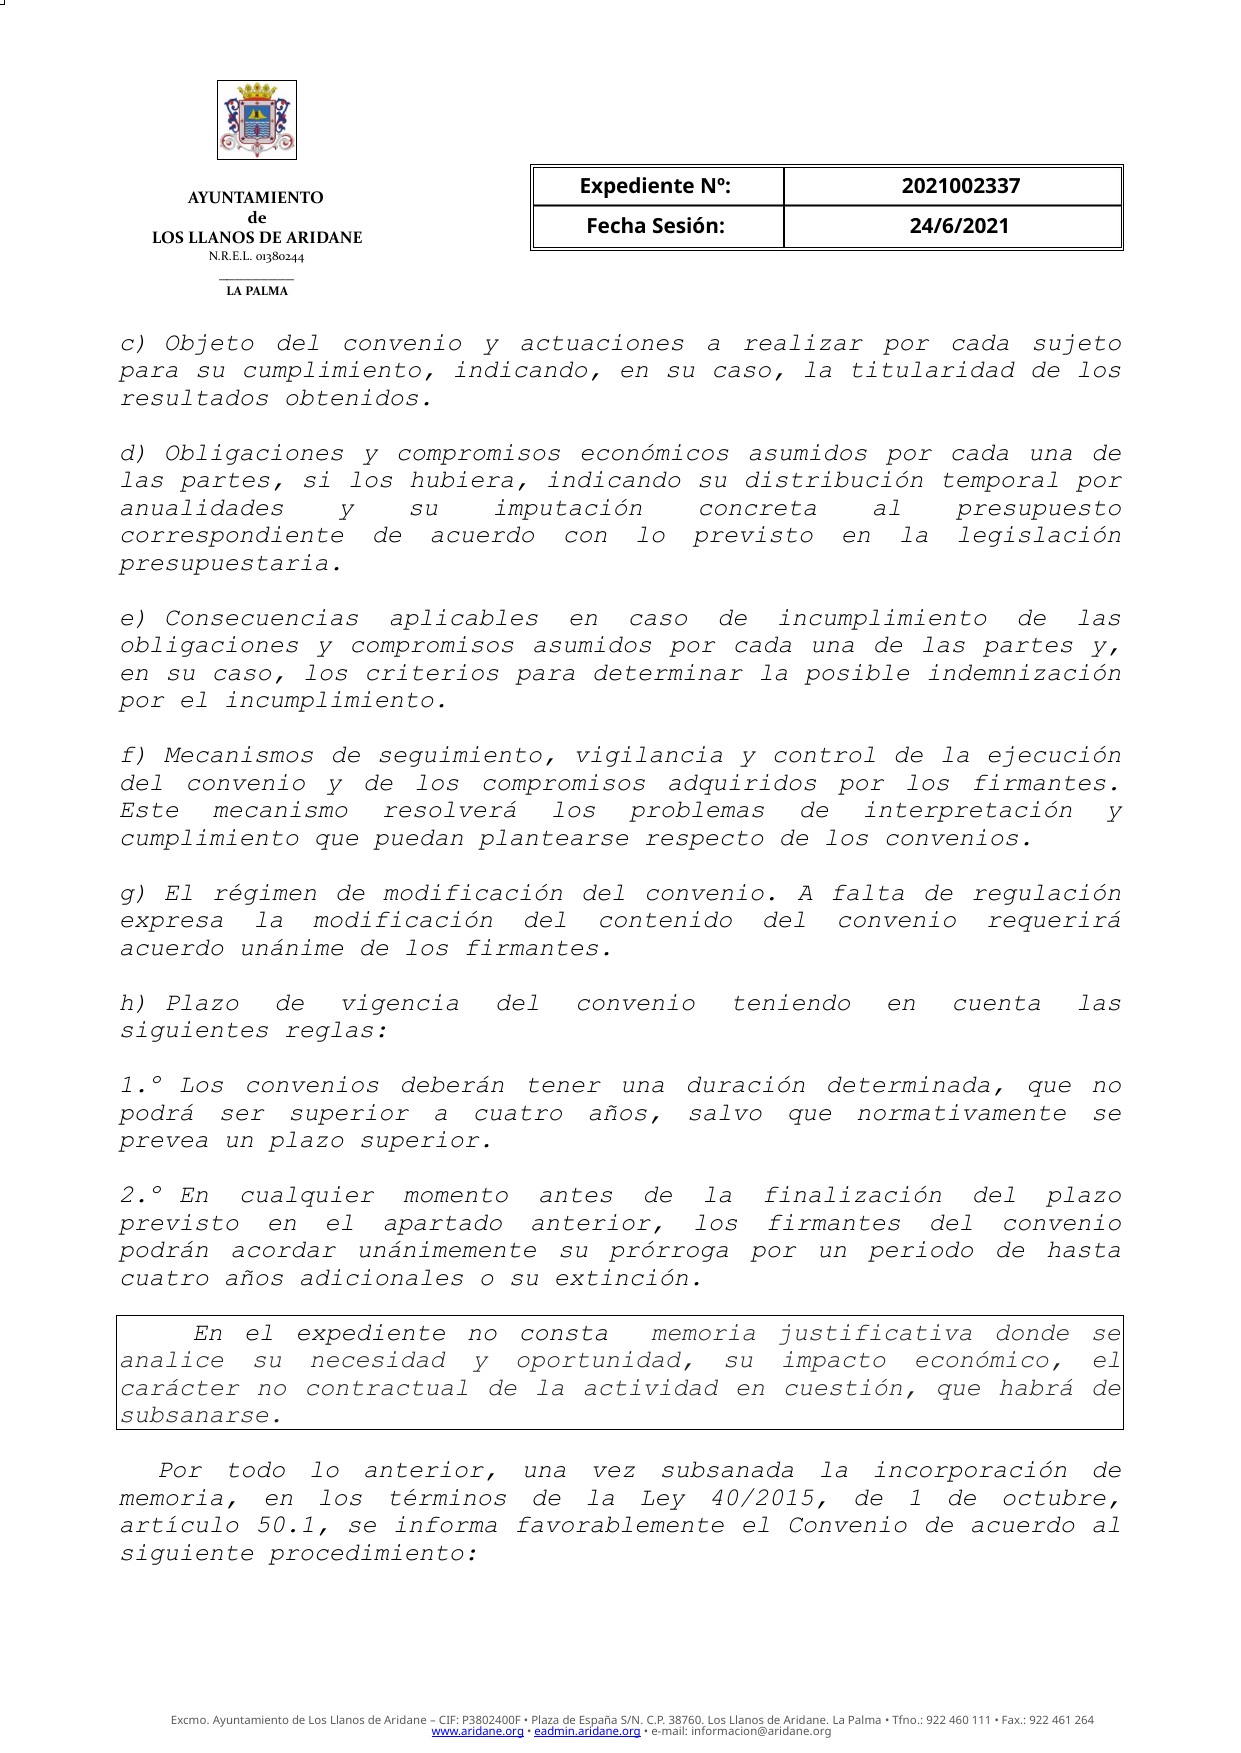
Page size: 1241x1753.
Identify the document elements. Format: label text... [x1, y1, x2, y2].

picture [531, 165, 1123, 250]
text Excmo. Ayuntamiento de Los Llanos de Aridane – CIF: P3802400F • Plaza de España S/N. C.P. 38760. Los Llanos de Aridane. La Palma • Tfno.: 922 460 111 • Fax.: 922 461 264 [171, 1713, 1095, 1727]
text las partes, si los hubiera, indicando su distribución temporal por [119, 466, 1146, 493]
text expresa la modificación del contenido del convenio requerirá [119, 906, 1146, 933]
text cuatro años adicionales o su extinción. [119, 1263, 1146, 1291]
text analice su necesidad y oportunidad, su impacto económico, el [119, 1346, 1146, 1373]
text podrá ser superior a cuatro años, salvo que normativamente se [119, 1097, 1146, 1126]
text e) Consecuencias aplicables en caso de incumplimiento de las [119, 602, 1146, 631]
text carácter no contractual de la actividad en cuestión, que habrá de [119, 1373, 1146, 1401]
text f) Mecanismos de seguimiento, vigilancia y control de la ejecución [119, 740, 1146, 768]
text 1 [119, 1070, 134, 1097]
text _ [317, 266, 327, 282]
text 2 [119, 1180, 134, 1207]
text ________ [226, 266, 317, 282]
text LA PALMA [226, 286, 317, 298]
text LOS LLANOS DE ARIDANE [152, 230, 387, 247]
text artículo 50.1, se informa favorablemente el Convenio de acuerdo al [119, 1511, 1146, 1538]
text prevea un plazo superior. [119, 1126, 1146, 1153]
text subsanarse. [119, 1401, 1146, 1428]
text Fecha Sesión: [586, 214, 761, 239]
text c) Objeto del convenio y actuaciones a realizar por cada sujeto [119, 327, 1146, 356]
text presupuestaria. [119, 548, 1146, 576]
text del convenio y de los compromisos adquiridos por los firmantes. [119, 768, 1146, 796]
text acuerdo unánime de los firmantes. [119, 933, 1146, 961]
text obligaciones y compromisos asumidos por cada una de las partes y, [119, 631, 1146, 658]
text por el incumplimiento. [119, 686, 1146, 713]
text www.aridane.org • eadmin.aridane.org • e-mail: informacion@aridane.org [431, 1724, 834, 1738]
text 24/6/2021 [909, 214, 1059, 239]
text de [247, 210, 387, 227]
text anualidades y su imputación concreta al presupuesto [119, 493, 1146, 521]
text _ [219, 266, 226, 279]
text siguientes reglas: [119, 1016, 1146, 1043]
text h) Plazo de vigencia del convenio teniendo en cuenta las [119, 987, 1146, 1016]
text En el expediente no consta memoria justificativa donde se [192, 1317, 1146, 1346]
text .º Los convenios deberán tener una duración determinada, que no [134, 1070, 1146, 1097]
text siguiente procedimiento: [119, 1538, 1146, 1566]
text g) El régimen de modificación del convenio. A falta de regulación [119, 877, 1146, 906]
picture [218, 81, 296, 159]
text resultados obtenidos. [119, 383, 1146, 411]
text podrán acordar unánimemente su prórroga por un periodo de hasta [119, 1236, 1146, 1263]
text AYUNTAMIENTO [188, 190, 387, 207]
text N.R.E.L. 01380244 [208, 250, 327, 262]
text .º En cualquier momento antes de la finalización del plazo [134, 1180, 1146, 1207]
text cumplimiento que puedan plantearse respecto de los convenios. [119, 823, 1146, 851]
text Por todo lo anterior, una vez subsanada la incorporación de [156, 1455, 1146, 1483]
text previsto en el apartado anterior, los firmantes del convenio [119, 1207, 1146, 1236]
text Este mecanismo resolverá los problemas de interpretación y [119, 796, 1146, 823]
text Expediente Nº: [579, 173, 761, 198]
text 2021002337 [902, 173, 1059, 198]
text en su caso, los criterios para determinar la posible indemnización [119, 658, 1146, 686]
text memoria, en los términos de la Ley 40/2015, de 1 de octubre, [119, 1483, 1146, 1511]
picture [117, 1316, 1123, 1429]
text d) Obligaciones y compromisos económicos asumidos por cada una de [119, 437, 1146, 466]
text correspondiente de acuerdo con lo previsto en la legislación [119, 521, 1146, 548]
text para su cumplimiento, indicando, en su caso, la titularidad de los [119, 356, 1146, 383]
